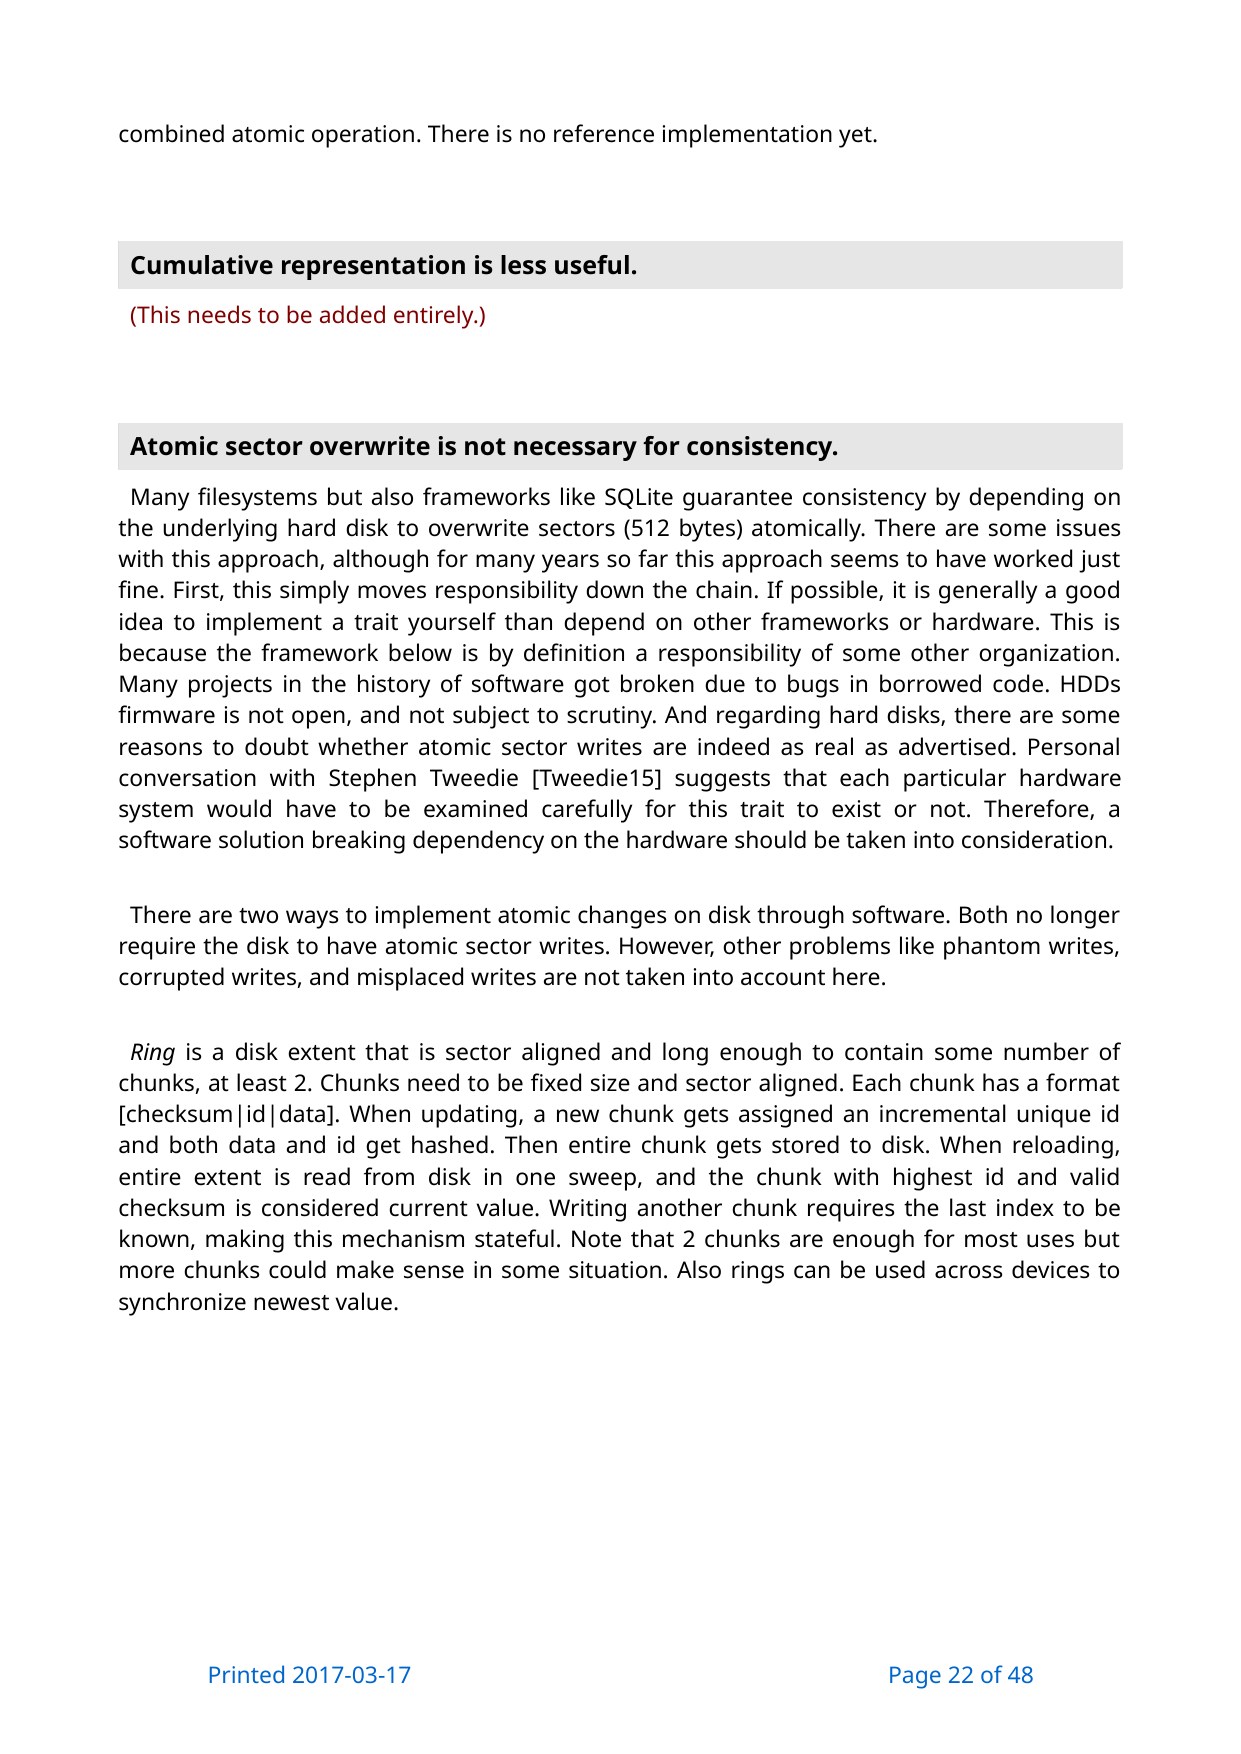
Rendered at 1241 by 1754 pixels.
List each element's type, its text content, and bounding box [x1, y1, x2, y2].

subtitle Cumulative representation is less useful. [119, 242, 1122, 288]
text Many filesystems but also frameworks like SQLite guarantee consistency by depending on the underlying hard disk to overwrite sectors (512 bytes) atomically. There are some issues with this approach, although for many years so far this approach seems to have worked just fine. First, this simply moves responsibility down the chain. If possible, it is generally a good idea to implement a trait yourself than depend on other frameworks or hardware. This is because the framework below is by definition a responsibility of some other organization. Many projects in the history of software got broken due to bugs in borrowed code. HDDs firmware is not open, and not subject to scrutiny. And regarding hard disks, there are some reasons to doubt whether atomic sector writes are indeed as real as advertised. Personal conversation with Stephen Tweedie [Tweedie15] suggests that each particular hardware system would have to be examined carefully for this trait to exist or not. Therefore, a software solution breaking dependency on the hardware should be taken into consideration. [118, 481, 1122, 856]
text (This needs to be added entirely.) [118, 299, 1122, 331]
text combined atomic operation. There is no reference implementation yet. [118, 118, 1122, 149]
text Ring is a disk extent that is sector aligned and long enough to contain some number of chunks, at least 2. Chunks need to be fixed size and sector aligned. Each chunk has a format [checksum|id|data]. When updating, a new chunk gets assigned an incremental unique id and both data and id get hashed. Then entire chunk gets stored to disk. When reloading, entire extent is read from disk in one sweep, and the chunk with highest id and valid checksum is considered current value. Writing another chunk requires the last index to be known, making this mechanism stateful. Note that 2 chunks are enough for most uses but more chunks could make sense in some situation. Also rings can be used across devices to synchronize newest value. [118, 1036, 1122, 1317]
text There are two ways to implement atomic changes on disk through software. Both no longer require the disk to have atomic sector writes. However, other problems like phantom writes, corrupted writes, and misplaced writes are not taken into account here. [118, 899, 1122, 992]
subtitle Atomic sector overwrite is not necessary for consistency. [119, 424, 1122, 469]
